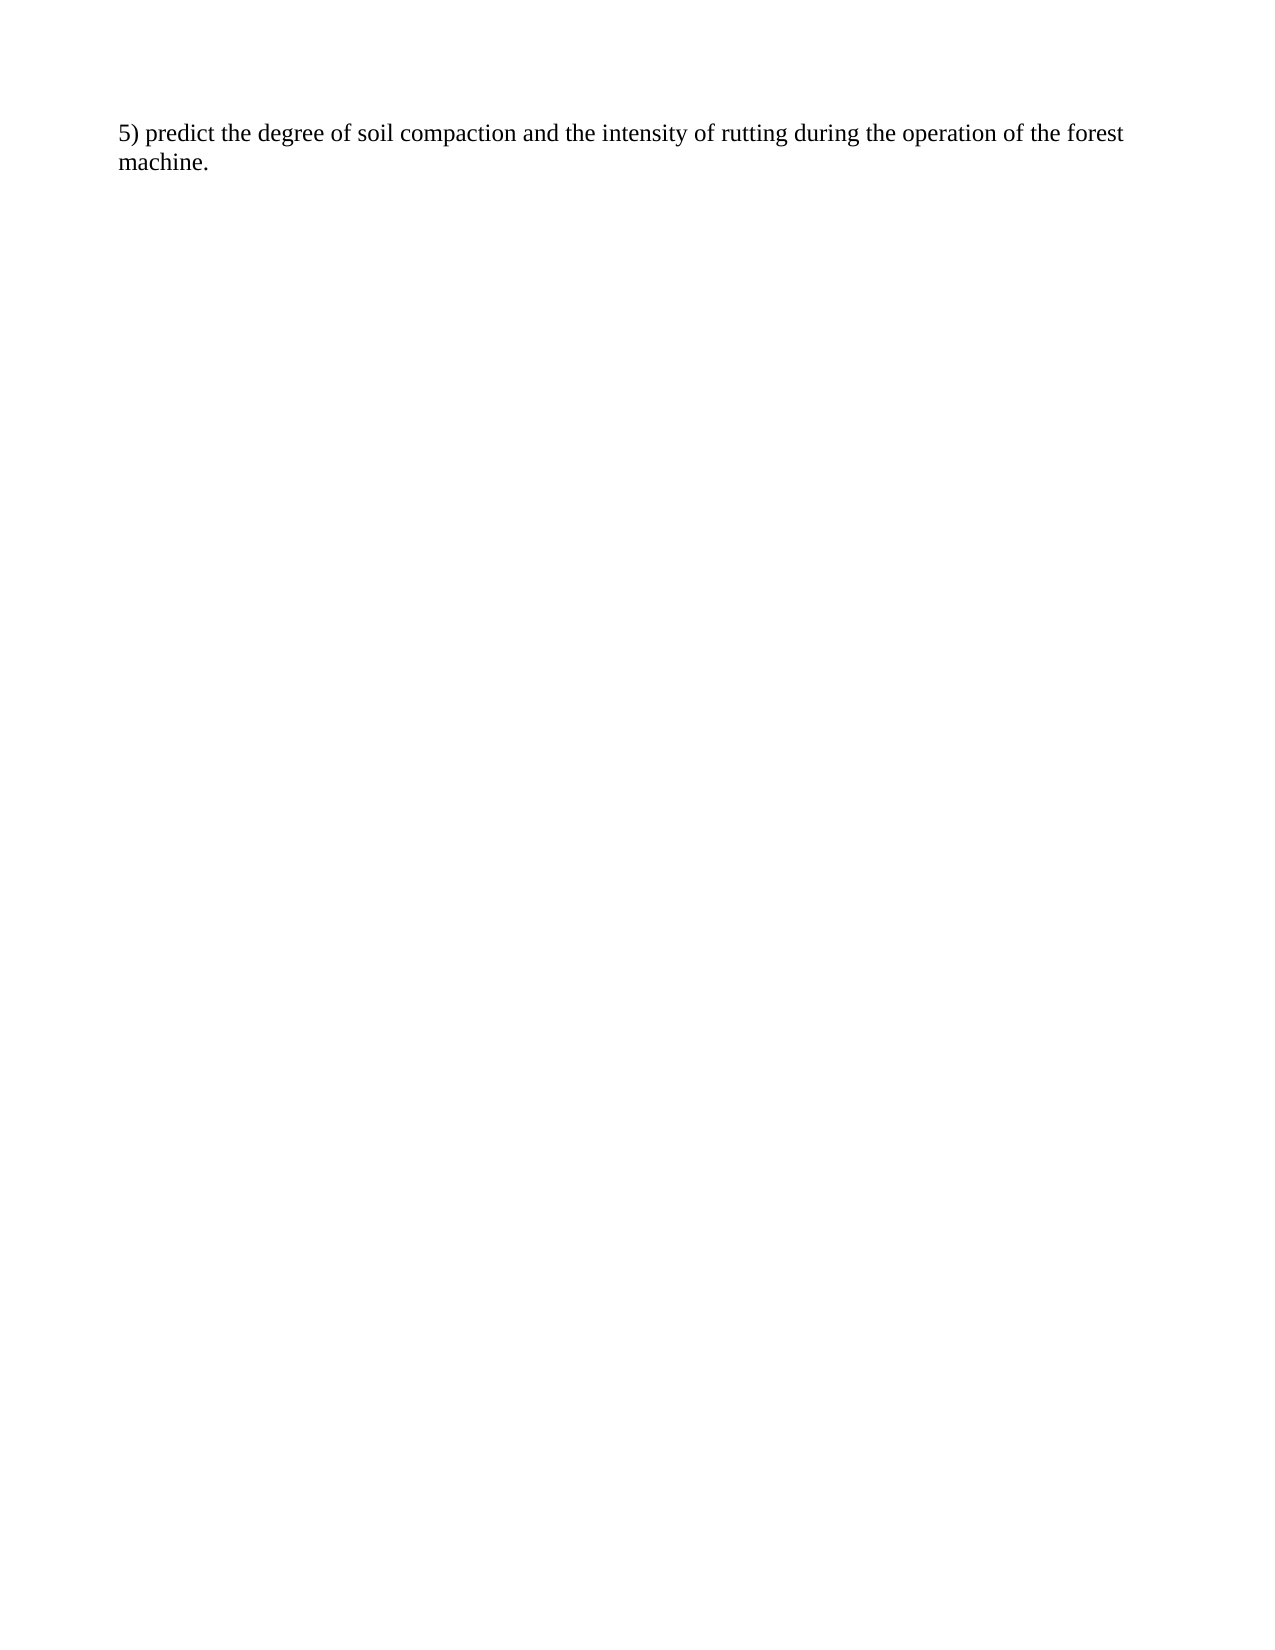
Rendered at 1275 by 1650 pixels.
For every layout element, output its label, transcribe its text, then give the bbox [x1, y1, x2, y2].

text 5) predict the degree of soil compaction and the intensity of rutting during the operation of the forest machine. [118, 118, 1157, 176]
